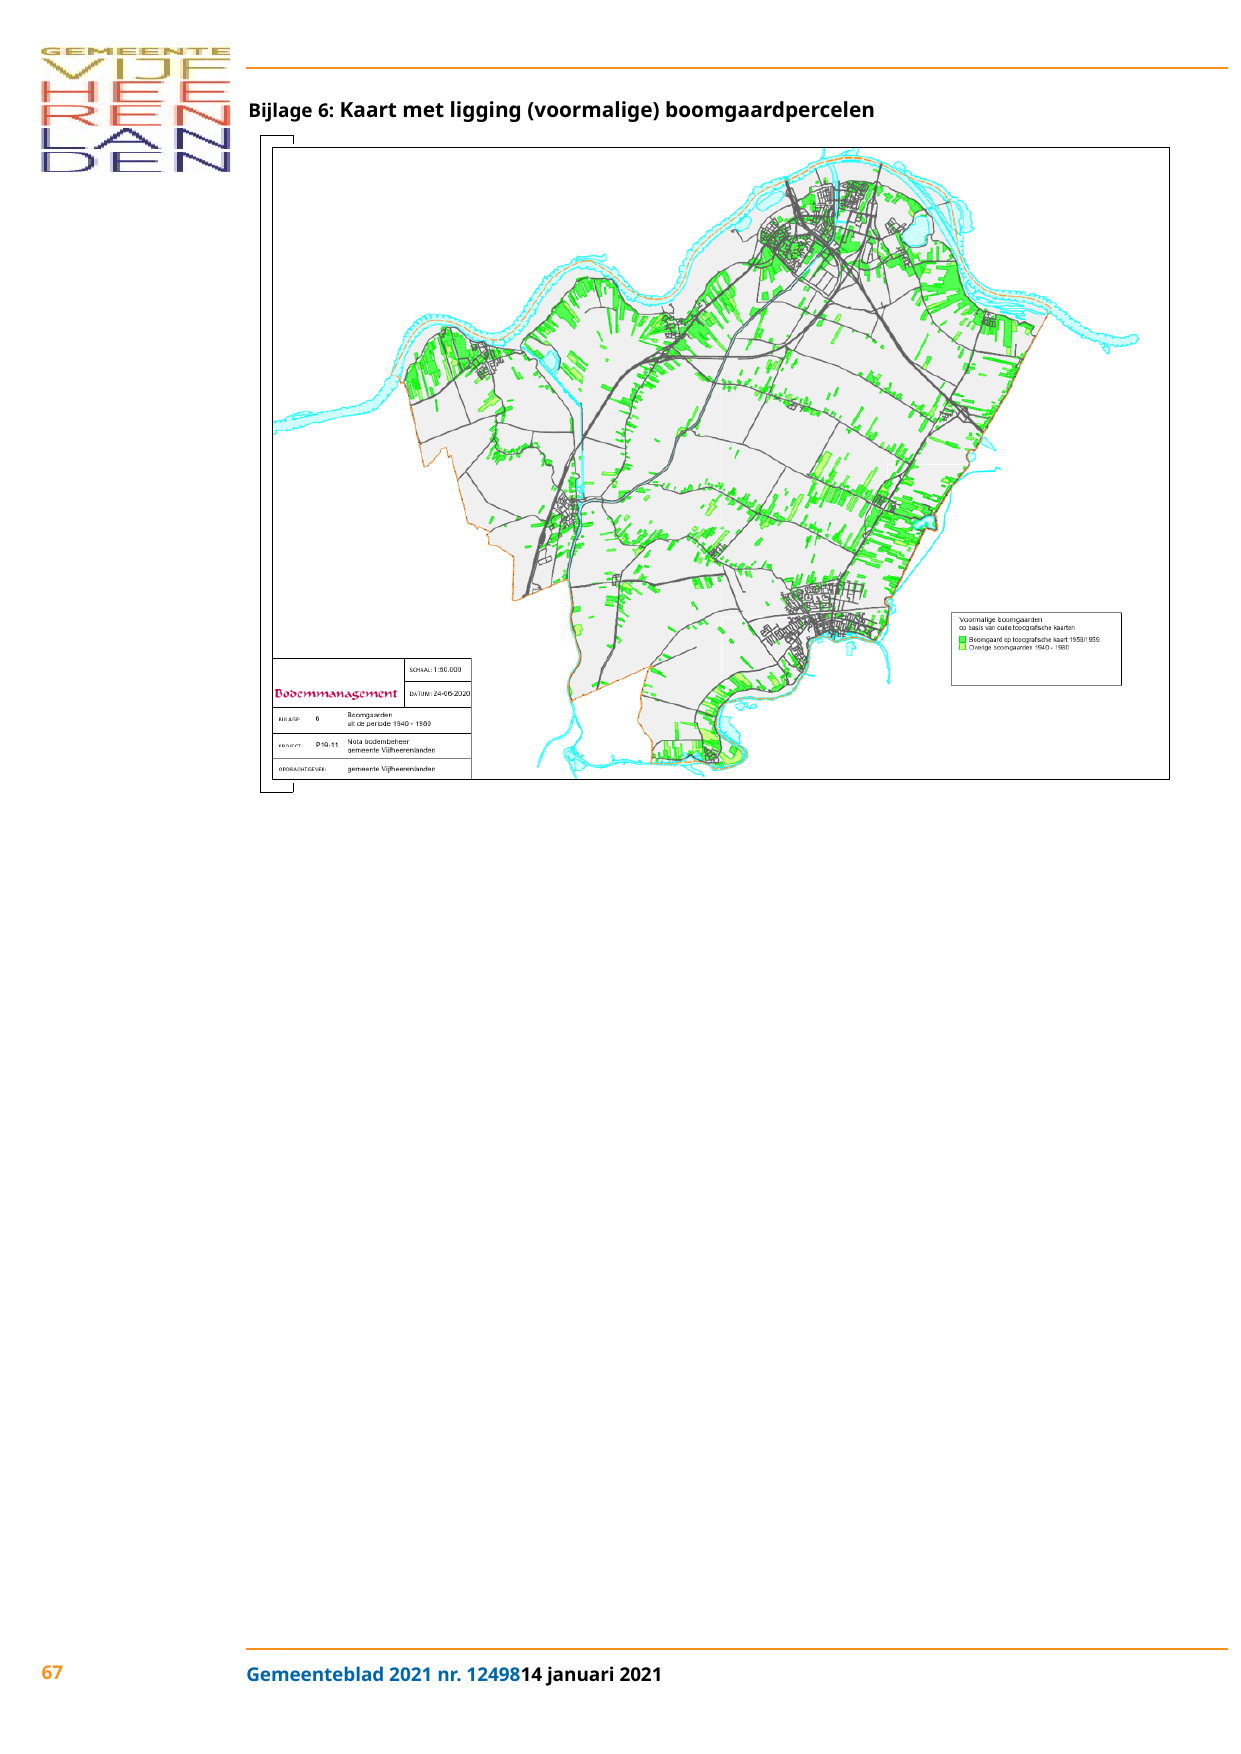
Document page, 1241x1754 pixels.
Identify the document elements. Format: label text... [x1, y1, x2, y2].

picture [268, 144, 1173, 783]
text Bijlage 6: Kaart met ligging (voormalige) boomgaardpercelen [248, 95, 1152, 123]
picture [41, 47, 231, 172]
